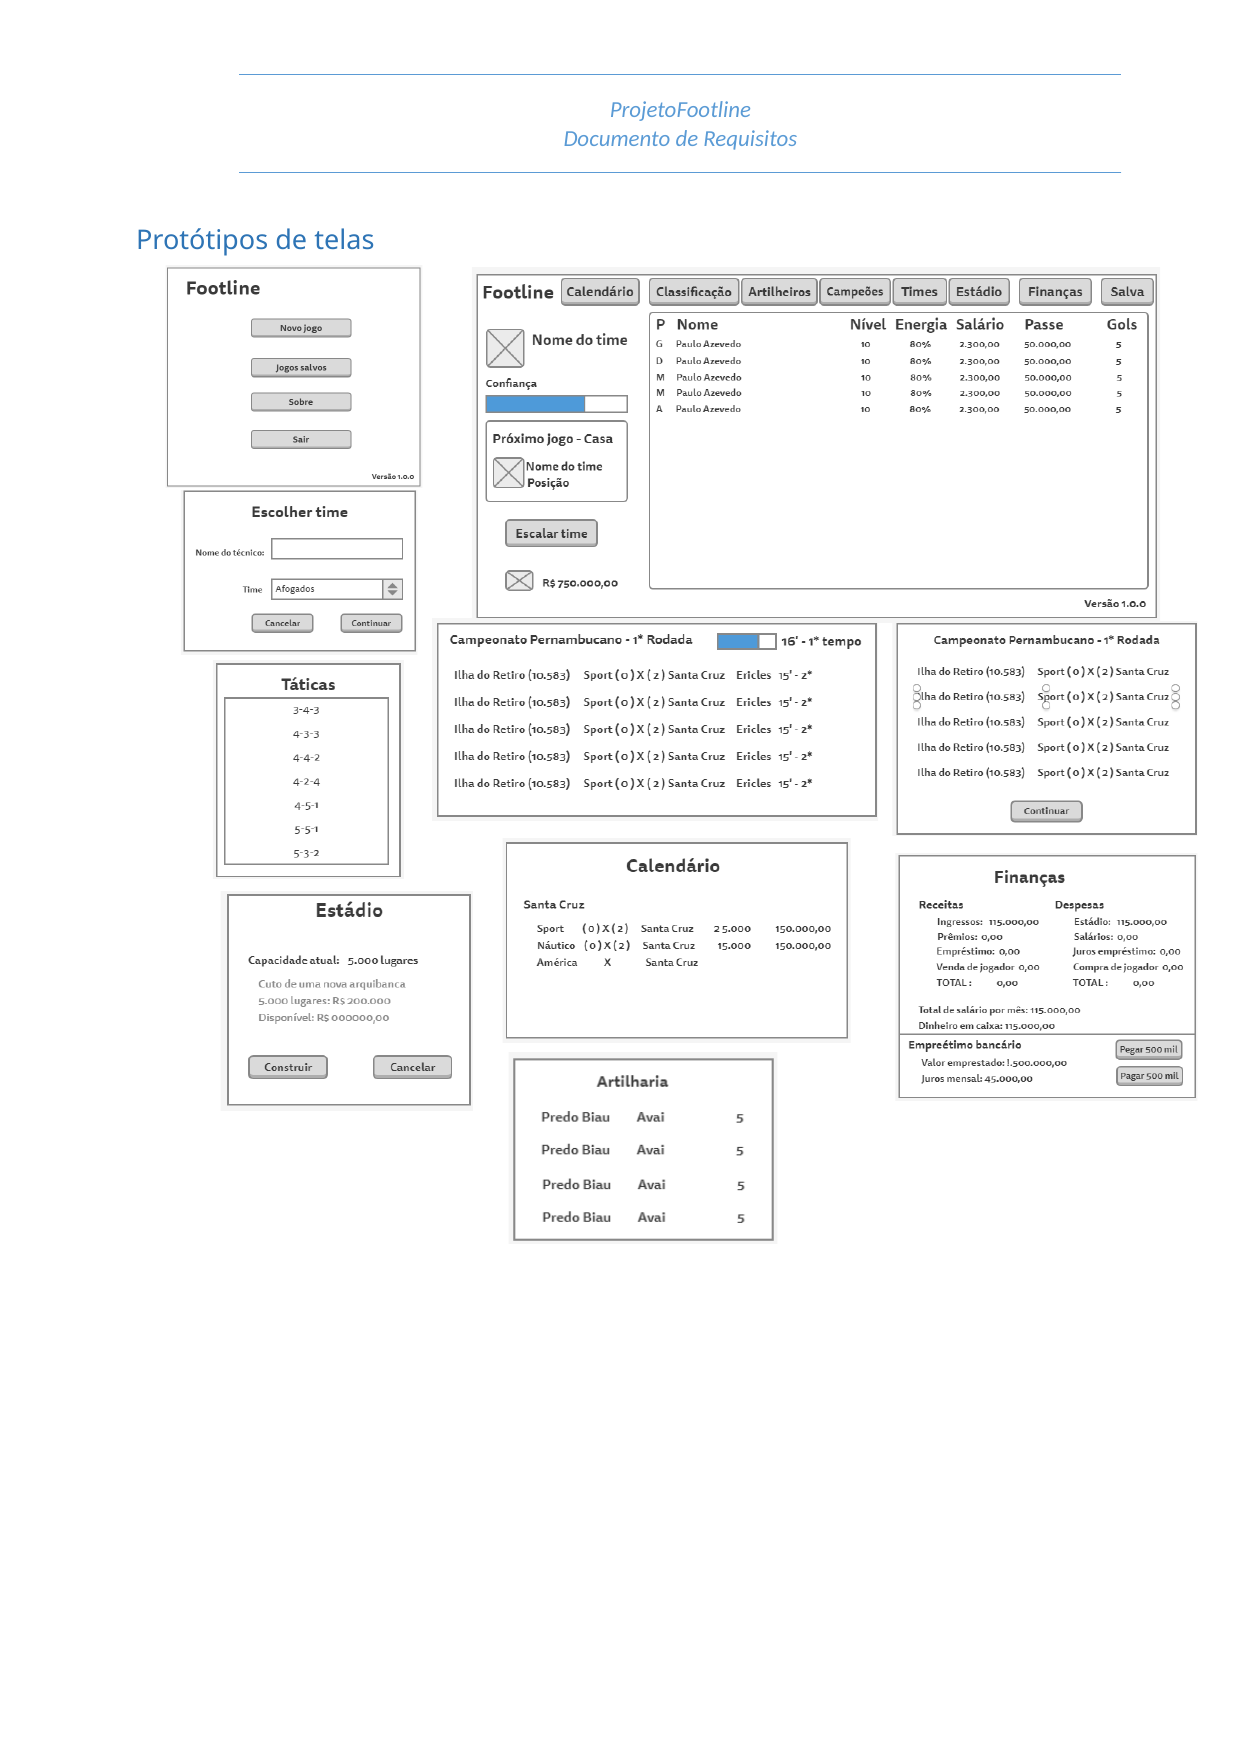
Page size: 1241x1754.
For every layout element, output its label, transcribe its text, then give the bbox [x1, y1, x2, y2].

picture [220, 891, 473, 1111]
picture [508, 1052, 778, 1244]
picture [212, 660, 404, 879]
picture [895, 853, 1198, 1101]
picture [180, 490, 418, 655]
subtitle Protótipos de telas [136, 220, 1117, 257]
picture [432, 267, 1198, 836]
picture [502, 838, 851, 1043]
picture [165, 265, 423, 488]
